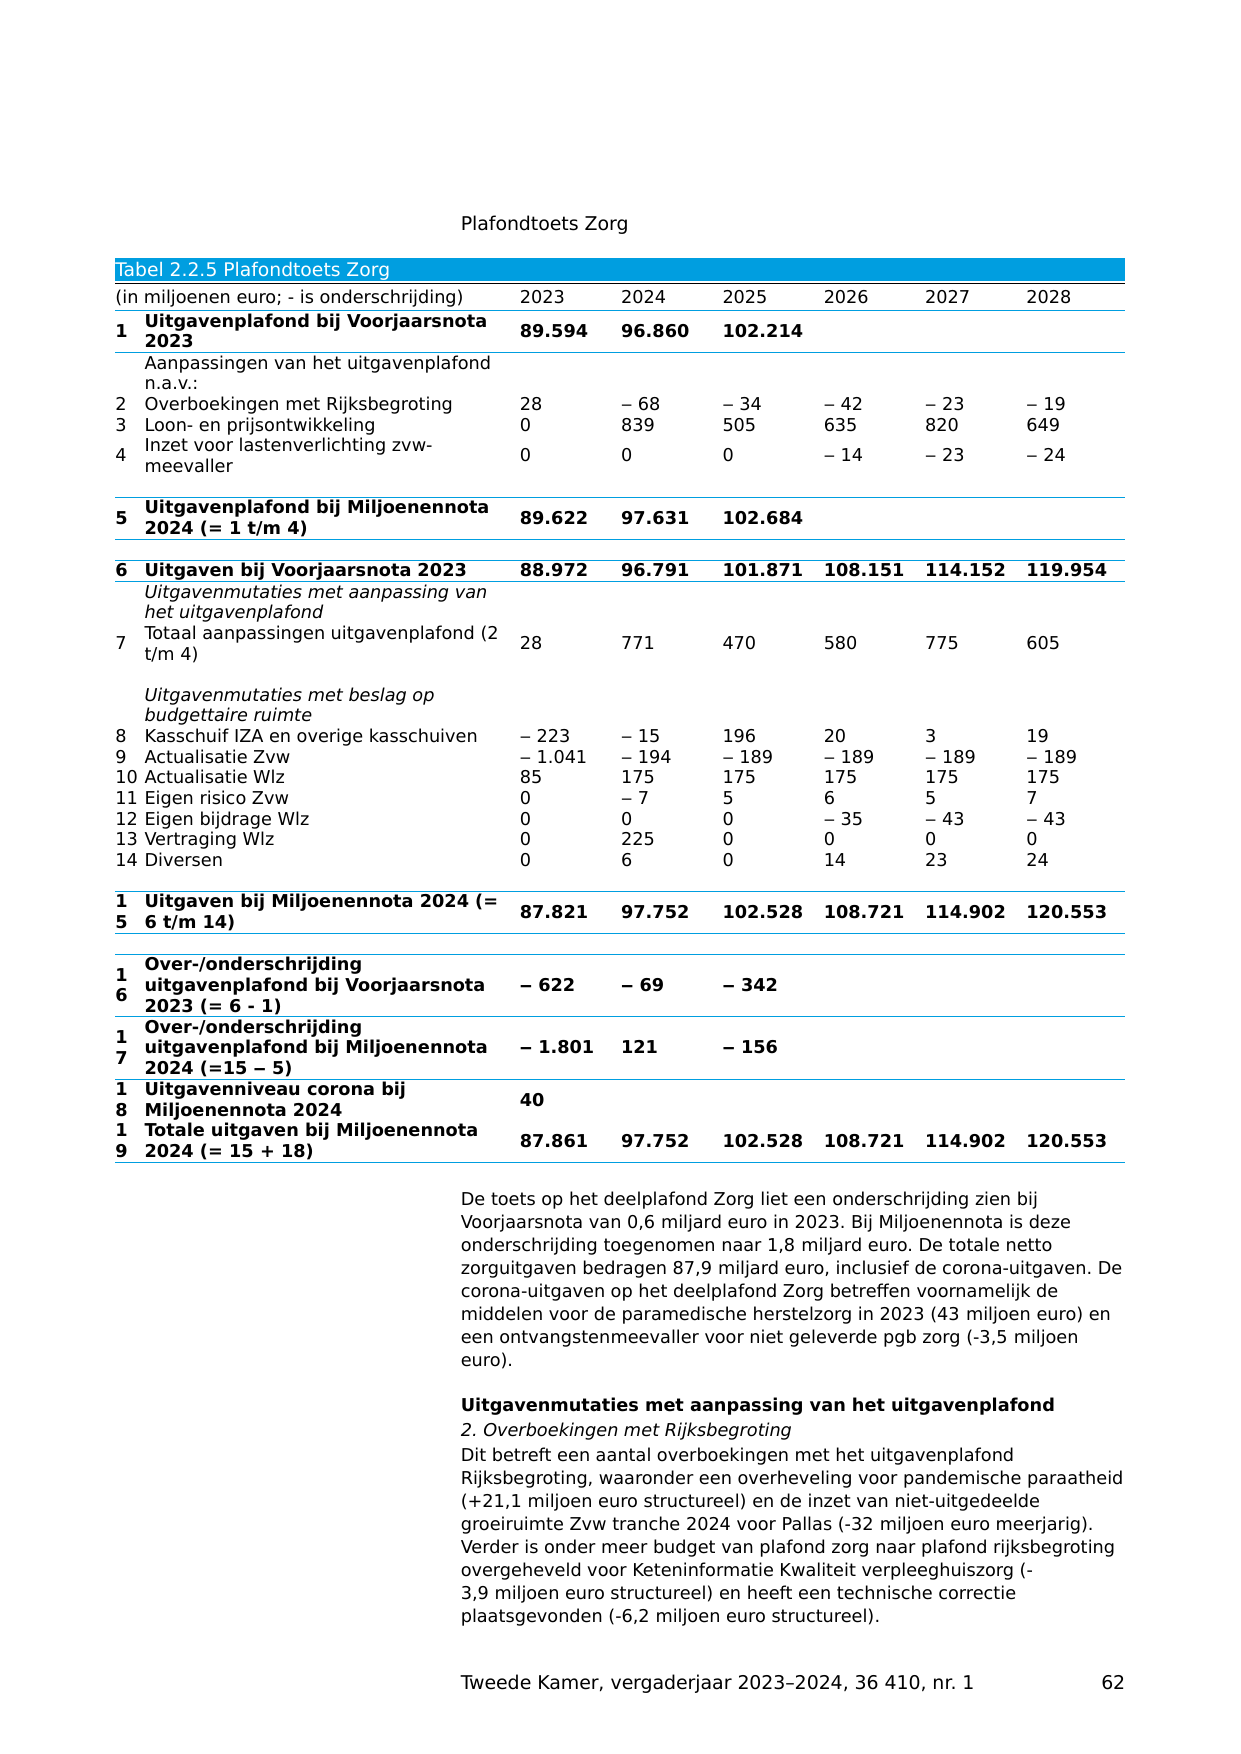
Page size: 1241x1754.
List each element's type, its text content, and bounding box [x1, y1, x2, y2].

table_cell ‒ 34 [719, 394, 821, 414]
table_cell [821, 311, 922, 352]
table_cell 121 [618, 1017, 719, 1079]
table_cell [115, 870, 141, 891]
table_cell 96.791 [618, 561, 719, 581]
table_cell 0 [618, 435, 719, 476]
table_cell [821, 685, 922, 726]
table_cell [719, 476, 821, 497]
table_cell [115, 934, 141, 954]
table_cell 775 [922, 623, 1023, 664]
table_cell [821, 498, 922, 539]
table_cell 97.631 [618, 498, 719, 539]
table_cell Totale uitgaven bij Miljoenennota 2024 (= 15 + 18) [141, 1120, 517, 1162]
table_cell Actualisatie Wlz [141, 767, 517, 788]
table_cell Over-/onderschrijding uitgavenplafond bij Voorjaarsnota 2023 (= 6 - 1) [141, 955, 517, 1016]
text Dit betreft een aantal overboekingen met het uitgavenplafond Rijksbegroting, waaronder een overheveling voor pandemische paraatheid (+21,1 miljoen euro structureel) en de inzet van niet-uitgedeelde groeiruimte Zvw tranche 2024 voor Pallas (-32 miljoen euro meerjarig). Verder is onder meer budget van plafond zorg naar plafond rijksbegroting overgeheveld voor Keteninformatie Kwaliteit verpleeghuiszorg (-3,9 miljoen euro structureel) en heeft een technische correctie plaatsgevonden (-6,2 miljoen euro structureel). [461, 1443, 1125, 1627]
table_cell [618, 353, 719, 394]
table_cell [922, 476, 1023, 497]
table_cell 470 [719, 623, 821, 664]
table_cell Uitgaven bij Voorjaarsnota 2023 [141, 561, 517, 581]
table_cell 0 [517, 850, 618, 870]
table_cell 16 [115, 955, 141, 1016]
table_cell [517, 582, 618, 623]
table_cell [1023, 476, 1125, 497]
table_cell [821, 582, 922, 623]
table_cell 8 [115, 726, 141, 747]
table_cell 0 [517, 435, 618, 476]
table_cell [719, 582, 821, 623]
table_cell 5 [922, 788, 1023, 808]
table_cell [719, 1080, 821, 1120]
table_cell 7 [115, 623, 141, 664]
table_cell ‒ 156 [719, 1017, 821, 1079]
table_cell 2026 [821, 284, 922, 310]
table_cell ‒ 43 [1023, 809, 1125, 829]
table_cell [115, 582, 141, 623]
table_cell 505 [719, 415, 821, 435]
table_cell 17 [115, 1017, 141, 1079]
table_cell 108.721 [821, 1120, 922, 1162]
table_cell 0 [719, 809, 821, 829]
table_cell ‒ 622 [517, 955, 618, 1016]
table_cell 820 [922, 415, 1023, 435]
table_cell 175 [821, 767, 922, 788]
table_cell [618, 582, 719, 623]
table_cell Eigen bijdrage Wlz [141, 809, 517, 829]
table_cell 2024 [618, 284, 719, 310]
table_cell 102.528 [719, 892, 821, 933]
table_cell 7 [1023, 788, 1125, 808]
table_cell [1023, 1017, 1125, 1079]
table_cell ‒ 189 [922, 747, 1023, 767]
table_cell 24 [1023, 850, 1125, 870]
table_cell [1023, 353, 1125, 394]
table_cell 10 [115, 767, 141, 788]
table_cell [1023, 664, 1125, 685]
table_cell 771 [618, 623, 719, 664]
table_cell ‒ 69 [618, 955, 719, 1016]
table_cell ‒ 68 [618, 394, 719, 414]
table_cell [618, 540, 719, 560]
table_cell ‒ 7 [618, 788, 719, 808]
table_cell 87.821 [517, 892, 618, 933]
table_cell 114.902 [922, 892, 1023, 933]
table_cell Diversen [141, 850, 517, 870]
table_cell Over-/onderschrijding uitgavenplafond bij Miljoenennota 2024 (=15 ‒ 5) [141, 1017, 517, 1079]
table_cell 19 [115, 1120, 141, 1162]
table_cell 0 [517, 788, 618, 808]
table_cell [821, 1080, 922, 1120]
table_cell [719, 870, 821, 891]
table_cell Loon- en prijsontwikkeling [141, 415, 517, 435]
title Plafondtoets Zorg [461, 213, 1125, 235]
table_cell ‒ 14 [821, 435, 922, 476]
table_cell [1023, 311, 1125, 352]
table_cell ‒ 19 [1023, 394, 1125, 414]
table_cell [922, 311, 1023, 352]
table_cell [115, 664, 141, 685]
table_cell 119.954 [1023, 561, 1125, 581]
table_cell 6 [115, 561, 141, 581]
table_cell ‒ 189 [821, 747, 922, 767]
table_cell [821, 955, 922, 1016]
table_cell [922, 582, 1023, 623]
table_cell [922, 685, 1023, 726]
table_cell 87.861 [517, 1120, 618, 1162]
table_cell [517, 870, 618, 891]
table_cell Uitgavenplafond bij Voorjaarsnota 2023 [141, 311, 517, 352]
table_cell Uitgavenplafond bij Miljoenennota 2024 (= 1 t/m 4) [141, 498, 517, 539]
table_cell 1 [115, 311, 141, 352]
table_cell 114.152 [922, 561, 1023, 581]
table_cell 85 [517, 767, 618, 788]
table_cell 175 [1023, 767, 1125, 788]
table_cell Totaal aanpassingen uitgavenplafond (2 t/m 4) [141, 623, 517, 664]
table_cell [719, 664, 821, 685]
table_cell [1023, 870, 1125, 891]
table_cell Inzet voor lastenverlichting zvw-meevaller [141, 435, 517, 476]
text De toets op het deelplafond Zorg liet een onderschrijding zien bij Voorjaarsnota van 0,6 miljard euro in 2023. Bij Miljoenennota is deze onderschrijding toegenomen naar 1,8 miljard euro. De totale netto zorguitgaven bedragen 87,9 miljard euro, inclusief de corona-uitgaven. De corona-uitgaven op het deelplafond Zorg betreffen voornamelijk de middelen voor de paramedische herstelzorg in 2023 (43 miljoen euro) en een ontvangsten­meevaller voor niet geleverde pgb zorg (-3,5 miljoen euro). [461, 1187, 1125, 1371]
table_cell Vertraging Wlz [141, 829, 517, 850]
table_cell [1023, 685, 1125, 726]
table_cell 13 [115, 829, 141, 850]
table_cell [1023, 934, 1125, 954]
table_cell 114.902 [922, 1120, 1023, 1162]
table_cell Aanpassingen van het uitgavenplafond n.a.v.: [141, 353, 517, 394]
table_cell Uitgaven bij Miljoenennota 2024 (= 6 t/m 14) [141, 892, 517, 933]
table_cell 28 [517, 623, 618, 664]
table_cell 2028 [1023, 284, 1125, 310]
table_cell 0 [719, 829, 821, 850]
table_cell 108.151 [821, 561, 922, 581]
table_cell 40 [517, 1080, 618, 1120]
table_cell 6 [618, 850, 719, 870]
table_cell [618, 476, 719, 497]
table_cell 839 [618, 415, 719, 435]
table_cell 0 [719, 435, 821, 476]
table_cell 580 [821, 623, 922, 664]
text Uitgavenmutaties met aanpassing van het uitgavenplafond [461, 1393, 1125, 1416]
table_cell 5 [115, 498, 141, 539]
table_cell 20 [821, 726, 922, 747]
table_cell ‒ 194 [618, 747, 719, 767]
text 2. Overboekingen met Rijksbegroting [461, 1418, 1125, 1441]
table_cell [922, 1080, 1023, 1120]
table_cell 9 [115, 747, 141, 767]
table_cell [141, 540, 517, 560]
table_cell ‒ 15 [618, 726, 719, 747]
table_cell 4 [115, 435, 141, 476]
table_cell ‒ 189 [719, 747, 821, 767]
table_cell [922, 934, 1023, 954]
table_cell ‒ 223 [517, 726, 618, 747]
table_cell [922, 353, 1023, 394]
table_cell ‒ 42 [821, 394, 922, 414]
table_cell 196 [719, 726, 821, 747]
table_cell Eigen risico Zvw [141, 788, 517, 808]
table_cell ‒ 342 [719, 955, 821, 1016]
table_cell [922, 1017, 1023, 1079]
table_cell 102.684 [719, 498, 821, 539]
table_cell [517, 540, 618, 560]
table_cell [821, 934, 922, 954]
table_cell 23 [922, 850, 1023, 870]
table_cell [115, 540, 141, 560]
table_cell [517, 476, 618, 497]
table_cell Overboekingen met Rijksbegroting [141, 394, 517, 414]
table_cell 102.528 [719, 1120, 821, 1162]
table_cell 0 [1023, 829, 1125, 850]
table_cell [1023, 582, 1125, 623]
table_cell [115, 476, 141, 497]
table_cell 12 [115, 809, 141, 829]
table_cell 3 [115, 415, 141, 435]
table_cell ‒ 23 [922, 394, 1023, 414]
table_cell [922, 870, 1023, 891]
table_cell [618, 1080, 719, 1120]
table_cell 102.214 [719, 311, 821, 352]
table_cell Actualisatie Zvw [141, 747, 517, 767]
table_cell Uitgavenmutaties met aanpassing van het uitgavenplafond [141, 582, 517, 623]
table_cell [821, 664, 922, 685]
table_cell [821, 870, 922, 891]
table_cell 0 [922, 829, 1023, 850]
table_cell Uitgavenmutaties met beslag op budgettaire ruimte [141, 685, 517, 726]
table_cell [922, 498, 1023, 539]
table_cell [719, 353, 821, 394]
table_cell 89.594 [517, 311, 618, 352]
table_cell [618, 934, 719, 954]
table_cell 18 [115, 1080, 141, 1120]
table_cell 120.553 [1023, 1120, 1125, 1162]
table_cell [141, 476, 517, 497]
table_cell 101.871 [719, 561, 821, 581]
table_cell [115, 685, 141, 726]
table_cell ‒ 189 [1023, 747, 1125, 767]
table_cell 5 [719, 788, 821, 808]
table_cell 28 [517, 394, 618, 414]
table_cell [1023, 1080, 1125, 1120]
table_cell 88.972 [517, 561, 618, 581]
table_cell 0 [517, 415, 618, 435]
table_cell [821, 1017, 922, 1079]
table_cell 175 [618, 767, 719, 788]
table_cell 0 [517, 829, 618, 850]
table_cell [1023, 540, 1125, 560]
table_cell 97.752 [618, 1120, 719, 1162]
table_cell 2023 [517, 284, 618, 310]
table_cell 15 [115, 892, 141, 933]
table_cell [719, 685, 821, 726]
table_cell Kasschuif IZA en overige kasschuiven [141, 726, 517, 747]
table_cell [719, 934, 821, 954]
table_cell 19 [1023, 726, 1125, 747]
table_cell 175 [719, 767, 821, 788]
table_cell [922, 664, 1023, 685]
table_cell 225 [618, 829, 719, 850]
table_cell 605 [1023, 623, 1125, 664]
table_cell [141, 870, 517, 891]
table_cell 2 [115, 394, 141, 414]
table_cell (in miljoenen euro; - is onderschrijding) [115, 284, 517, 310]
table_cell [1023, 955, 1125, 1016]
table_cell [922, 955, 1023, 1016]
table_cell 0 [719, 850, 821, 870]
table_cell ‒ 24 [1023, 435, 1125, 476]
table_cell 2027 [922, 284, 1023, 310]
table_cell 175 [922, 767, 1023, 788]
table_cell [618, 685, 719, 726]
table_cell 0 [517, 809, 618, 829]
table_cell 14 [821, 850, 922, 870]
table_cell 635 [821, 415, 922, 435]
table_cell [821, 353, 922, 394]
table_cell 11 [115, 788, 141, 808]
table_cell [922, 540, 1023, 560]
table_cell 120.553 [1023, 892, 1125, 933]
table_cell [618, 664, 719, 685]
table_cell [141, 934, 517, 954]
table_cell [1023, 498, 1125, 539]
table_cell 96.860 [618, 311, 719, 352]
table_cell [141, 664, 517, 685]
table_cell [517, 685, 618, 726]
table_cell 89.622 [517, 498, 618, 539]
table_cell [821, 540, 922, 560]
table_cell ‒ 43 [922, 809, 1023, 829]
table_cell [517, 934, 618, 954]
table_cell 97.752 [618, 892, 719, 933]
table_cell 3 [922, 726, 1023, 747]
table_cell [821, 476, 922, 497]
table_cell ‒ 1.041 [517, 747, 618, 767]
table_cell ‒ 1.801 [517, 1017, 618, 1079]
table_cell 2025 [719, 284, 821, 310]
table_cell ‒ 23 [922, 435, 1023, 476]
table_cell 108.721 [821, 892, 922, 933]
table_cell [115, 353, 141, 394]
table_cell [517, 353, 618, 394]
table_cell 6 [821, 788, 922, 808]
table_cell ‒ 35 [821, 809, 922, 829]
table_cell 649 [1023, 415, 1125, 435]
table_cell Uitgavenniveau corona bij Miljoenennota 2024 [141, 1080, 517, 1120]
table_cell 0 [618, 809, 719, 829]
table_cell [517, 664, 618, 685]
table_cell 0 [821, 829, 922, 850]
table_cell 14 [115, 850, 141, 870]
table_cell [618, 870, 719, 891]
table_cell [719, 540, 821, 560]
